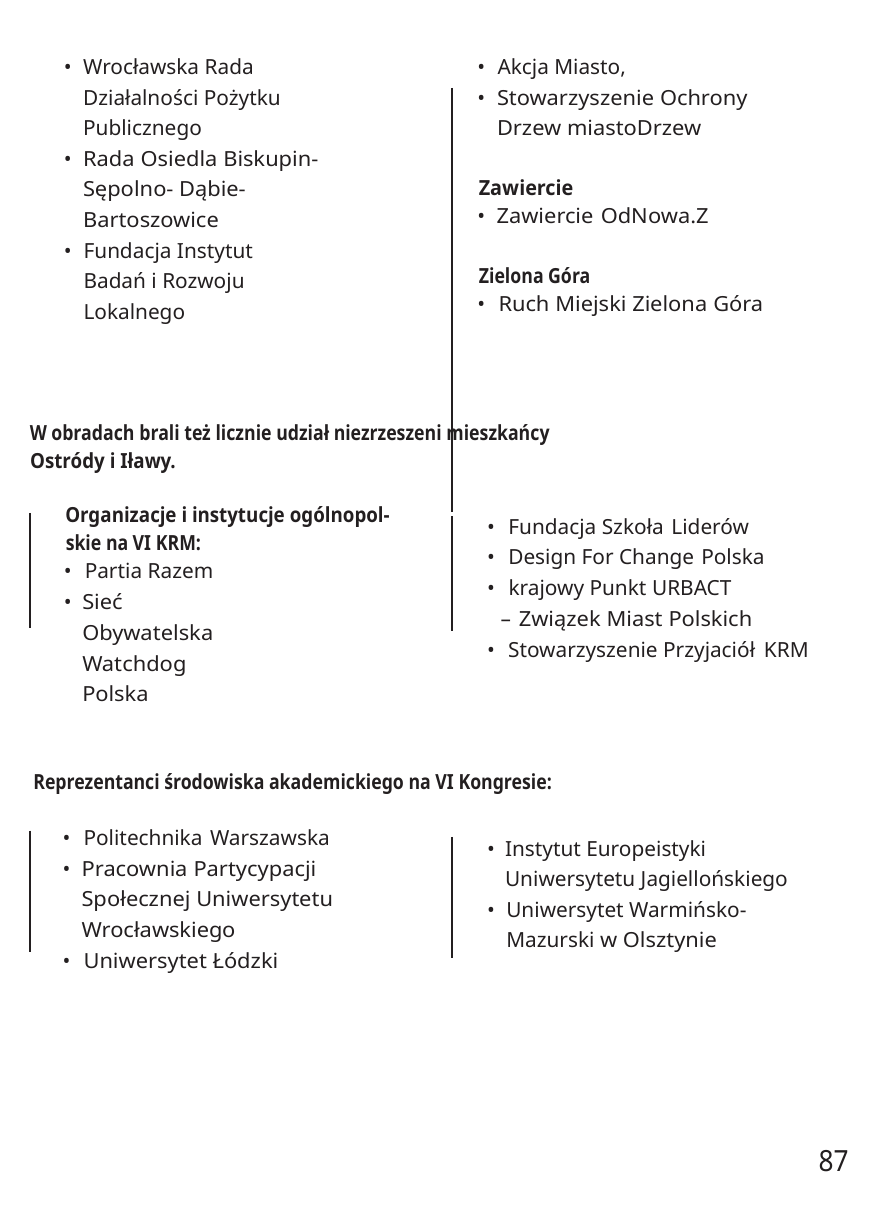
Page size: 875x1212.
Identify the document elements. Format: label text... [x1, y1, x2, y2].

subtitle W obradach brali też licznie udział niezrzeszeni mieszkańcy Ostródy i Iławy. [29, 418, 602, 473]
text Organizacje i instytucje ogólnopol- skie na VI KRM: [65, 501, 428, 556]
list Uniwersytet Warmińsko-Mazurski w Olsztynie [487, 895, 820, 954]
subtitle 87 [19, 1140, 848, 1180]
list Ruch Miejski Zielona Góra [477, 289, 859, 318]
list Pracownia Partycypacji Społecznej Uniwersytetu Wrocławskiego [62, 854, 409, 943]
list Stowarzyszenie Ochrony Drzew miastoDrzew [477, 83, 798, 142]
list Związek Miast Polskich [500, 604, 859, 632]
list krajowy Punkt URBACT [487, 573, 859, 602]
list Partia Razem [63, 557, 428, 585]
list Zawiercie OdNowa.Z [477, 201, 859, 230]
list Rada Osiedla Biskupin-Sępolno- Dąbie-Bartoszowice [63, 144, 339, 234]
list Fundacja Instytut Badań i Rozwoju Lokalnego [63, 236, 263, 326]
subtitle Zielona Góra [479, 261, 859, 289]
subtitle Zawiercie [479, 173, 859, 201]
list Sieć Obywatelska Watchdog Polska [63, 587, 252, 708]
list Wrocławska Rada Działalności Pożytku Publicznego [63, 52, 322, 142]
list Akcja Miasto, [477, 52, 859, 81]
list Uniwersytet Łódzki [62, 946, 409, 974]
list Stowarzyszenie Przyjaciół KRM [487, 635, 859, 663]
list Politechnika Warszawska [62, 823, 409, 851]
list Instytut Europeistyki Uniwersytetu Jagiellońskiego [487, 834, 826, 893]
list Fundacja Szkoła Liderów [487, 512, 859, 540]
list Design For Change Polska [487, 542, 859, 571]
subtitle Reprezentanci środowiska akademickiego na VI Kongresie: [33, 767, 859, 796]
